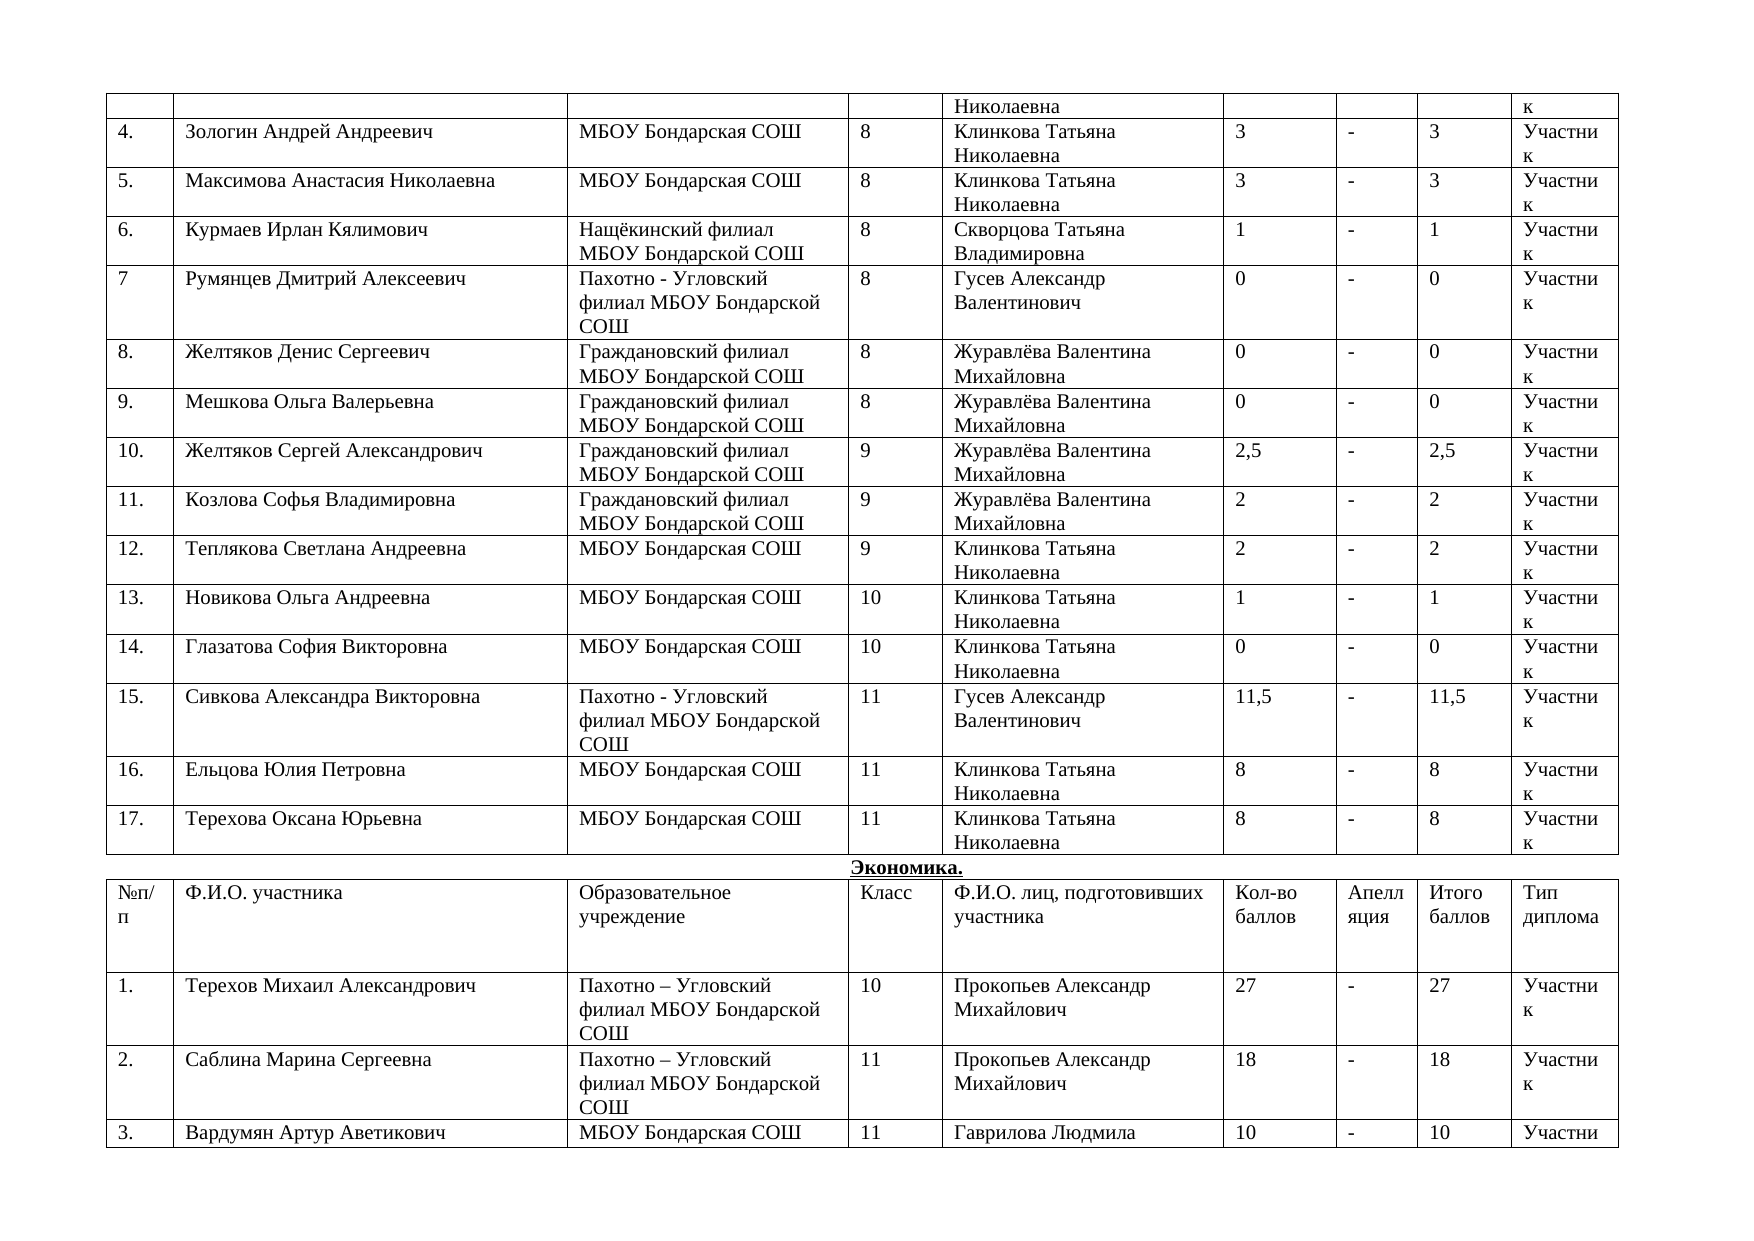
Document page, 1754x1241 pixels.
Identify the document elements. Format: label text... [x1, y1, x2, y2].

table_header №п/п [107, 880, 173, 972]
table_cell Гаврилова Людмила [943, 1120, 1223, 1147]
table_cell Максимова Анастасия Николаевна [174, 168, 567, 216]
table_cell 8 [1224, 757, 1336, 805]
table_cell Желтяков Сергей Александрович [174, 438, 567, 486]
table_cell Прокопьев Александр Михайлович [943, 973, 1223, 1045]
table_cell Пахотно – Угловский филиал МБОУ Бондарской СОШ [568, 1046, 848, 1119]
table_cell Участник [1512, 438, 1618, 486]
table_cell Козлова Софья Владимировна [174, 487, 567, 535]
table_cell Граждановский филиал МБОУ Бондарской СОШ [568, 340, 848, 388]
table_cell Вардумян Артур Аветикович [174, 1120, 567, 1147]
table_cell - [1337, 438, 1417, 486]
table_cell Участник [1512, 168, 1618, 216]
table_cell Граждановский филиал МБОУ Бондарской СОШ [568, 389, 848, 437]
table_cell 1 [1418, 217, 1511, 265]
table_cell МБОУ Бондарская СОШ [568, 168, 848, 216]
table_cell 8 [849, 266, 942, 338]
table_cell 5. [107, 168, 173, 216]
table_cell 11,5 [1418, 684, 1511, 756]
table_cell 0 [1418, 389, 1511, 437]
table_cell 3 [1418, 168, 1511, 216]
table_cell Участник [1512, 536, 1618, 584]
table_cell 1. [107, 973, 173, 1045]
table_cell Нащёкинский филиал МБОУ Бондарской СОШ [568, 217, 848, 265]
table_cell - [1337, 806, 1417, 854]
table_cell 2,5 [1224, 438, 1336, 486]
table_cell 12. [107, 536, 173, 584]
table_cell 11,5 [1224, 684, 1336, 756]
table_cell Участник [1512, 585, 1618, 633]
table_cell 0 [1224, 389, 1336, 437]
table_cell Журавлёва Валентина Михайловна [943, 340, 1223, 388]
table_cell [568, 94, 848, 118]
table_cell 27 [1418, 973, 1511, 1045]
table_header Тип диплома [1512, 880, 1618, 972]
table_cell к [1512, 94, 1618, 118]
table_header Класс [849, 880, 942, 972]
table_cell 2. [107, 1046, 173, 1119]
table_cell Участник [1512, 757, 1618, 805]
table_cell Участник [1512, 340, 1618, 388]
table_cell Журавлёва Валентина Михайловна [943, 438, 1223, 486]
table_cell 11. [107, 487, 173, 535]
table_cell 0 [1418, 635, 1511, 683]
table_cell 10. [107, 438, 173, 486]
table_cell МБОУ Бондарская СОШ [568, 585, 848, 633]
table_cell 10 [849, 973, 942, 1045]
table_cell 9 [849, 536, 942, 584]
table_cell 10 [849, 635, 942, 683]
table_header Апелляция [1337, 880, 1417, 972]
table_cell 8 [1224, 806, 1336, 854]
table_cell 4. [107, 119, 173, 167]
table_cell 8 [1418, 757, 1511, 805]
table_cell 2,5 [1418, 438, 1511, 486]
table_cell МБОУ Бондарская СОШ [568, 757, 848, 805]
table_cell МБОУ Бондарская СОШ [568, 806, 848, 854]
table_cell Пахотно – Угловский филиал МБОУ Бондарской СОШ [568, 973, 848, 1045]
table_cell - [1337, 684, 1417, 756]
table_header Образовательное учреждение [568, 880, 848, 972]
table_cell 27 [1224, 973, 1336, 1045]
table_cell 0 [1224, 266, 1336, 338]
table_cell Румянцев Дмитрий Алексеевич [174, 266, 567, 338]
table_cell - [1337, 487, 1417, 535]
table_cell 1 [1418, 585, 1511, 633]
table_cell - [1337, 389, 1417, 437]
table_cell - [1337, 168, 1417, 216]
table_cell МБОУ Бондарская СОШ [568, 1120, 848, 1147]
table_cell 8 [849, 217, 942, 265]
table_cell [849, 94, 942, 118]
table_cell Гусев Александр Валентинович [943, 266, 1223, 338]
table_cell Саблина Марина Сергеевна [174, 1046, 567, 1119]
table_cell 3 [1224, 119, 1336, 167]
text Экономика. [118, 855, 1695, 879]
table_cell МБОУ Бондарская СОШ [568, 119, 848, 167]
table_cell Терехова Оксана Юрьевна [174, 806, 567, 854]
table_cell 2 [1224, 487, 1336, 535]
table_cell 9. [107, 389, 173, 437]
table_cell Скворцова Татьяна Владимировна [943, 217, 1223, 265]
table_cell - [1337, 1120, 1417, 1147]
table_cell Участник [1512, 217, 1618, 265]
table_cell 9 [849, 487, 942, 535]
table_cell Участник [1512, 635, 1618, 683]
table_cell Пахотно - Угловский филиал МБОУ Бондарской СОШ [568, 684, 848, 756]
table_header Кол-во баллов [1224, 880, 1336, 972]
table_cell Прокопьев Александр Михайлович [943, 1046, 1223, 1119]
table_cell 11 [849, 757, 942, 805]
table_cell [174, 94, 567, 118]
table_cell 2 [1418, 487, 1511, 535]
table_cell Клинкова Татьяна Николаевна [943, 585, 1223, 633]
table_cell [1418, 94, 1511, 118]
table_cell МБОУ Бондарская СОШ [568, 536, 848, 584]
table_cell Глазатова София Викторовна [174, 635, 567, 683]
table_cell Журавлёва Валентина Михайловна [943, 389, 1223, 437]
table_cell Терехов Михаил Александрович [174, 973, 567, 1045]
table_cell 8 [1418, 806, 1511, 854]
table_cell Курмаев Ирлан Кялимович [174, 217, 567, 265]
table_cell МБОУ Бондарская СОШ [568, 635, 848, 683]
table_cell 3. [107, 1120, 173, 1147]
table_cell - [1337, 536, 1417, 584]
table_cell Участник [1512, 1046, 1618, 1119]
table_cell Сивкова Александра Викторовна [174, 684, 567, 756]
table_cell 8 [849, 119, 942, 167]
table_cell 1 [1224, 217, 1336, 265]
table_cell 15. [107, 684, 173, 756]
table_cell Новикова Ольга Андреевна [174, 585, 567, 633]
table_cell Участник [1512, 684, 1618, 756]
table_cell 1 [1224, 585, 1336, 633]
table_cell Зологин Андрей Андреевич [174, 119, 567, 167]
table_cell Клинкова Татьяна Николаевна [943, 119, 1223, 167]
table_cell - [1337, 585, 1417, 633]
table_cell Граждановский филиал МБОУ Бондарской СОШ [568, 438, 848, 486]
table_cell Теплякова Светлана Андреевна [174, 536, 567, 584]
table_cell Клинкова Татьяна Николаевна [943, 806, 1223, 854]
table_cell - [1337, 635, 1417, 683]
table_cell - [1337, 119, 1417, 167]
table_cell Гусев Александр Валентинович [943, 684, 1223, 756]
table_cell 2 [1418, 536, 1511, 584]
table_cell 8. [107, 340, 173, 388]
table_header Итого баллов [1418, 880, 1511, 972]
table_cell - [1337, 340, 1417, 388]
table_cell Журавлёва Валентина Михайловна [943, 487, 1223, 535]
table_cell - [1337, 217, 1417, 265]
table_cell 13. [107, 585, 173, 633]
table_cell Участник [1512, 119, 1618, 167]
table_cell Пахотно - Угловский филиал МБОУ Бондарской СОШ [568, 266, 848, 338]
table_cell 14. [107, 635, 173, 683]
table_cell 18 [1418, 1046, 1511, 1119]
table_cell Участник [1512, 266, 1618, 338]
table_cell 8 [849, 389, 942, 437]
table_cell 9 [849, 438, 942, 486]
table_cell 8 [849, 340, 942, 388]
table_cell Участник [1512, 973, 1618, 1045]
table_cell 2 [1224, 536, 1336, 584]
table_cell 0 [1224, 635, 1336, 683]
table_cell - [1337, 973, 1417, 1045]
table_cell Участник [1512, 389, 1618, 437]
table_cell - [1337, 94, 1417, 118]
table_cell Участник [1512, 487, 1618, 535]
table_cell - [1337, 757, 1417, 805]
table_cell Граждановский филиал МБОУ Бондарской СОШ [568, 487, 848, 535]
table_cell 10 [849, 585, 942, 633]
table_cell Мешкова Ольга Валерьевна [174, 389, 567, 437]
table_cell Клинкова Татьяна Николаевна [943, 635, 1223, 683]
table_cell 10 [1224, 1120, 1336, 1147]
table_cell Желтяков Денис Сергеевич [174, 340, 567, 388]
table_cell - [1337, 1046, 1417, 1119]
table_cell 18 [1224, 1046, 1336, 1119]
table_cell 0 [1224, 340, 1336, 388]
table_cell 3 [1418, 119, 1511, 167]
table_header Ф.И.О. участника [174, 880, 567, 972]
table_cell 11 [849, 684, 942, 756]
table_cell 0 [1418, 266, 1511, 338]
table_cell 16. [107, 757, 173, 805]
table_cell 3 [1224, 168, 1336, 216]
table_cell Ельцова Юлия Петровна [174, 757, 567, 805]
table_cell Клинкова Татьяна Николаевна [943, 168, 1223, 216]
table_cell 10 [1418, 1120, 1511, 1147]
table_cell [107, 94, 173, 118]
table_cell 0 [1418, 340, 1511, 388]
table_cell 11 [849, 806, 942, 854]
table_cell Клинкова Татьяна Николаевна [943, 757, 1223, 805]
table_cell Участник [1512, 806, 1618, 854]
table_cell [1224, 94, 1336, 118]
table_cell 11 [849, 1046, 942, 1119]
table_cell Николаевна [943, 94, 1223, 118]
table_cell Участни [1512, 1120, 1618, 1147]
table_cell 6. [107, 217, 173, 265]
table_cell 11 [849, 1120, 942, 1147]
table_cell 17. [107, 806, 173, 854]
table_header Ф.И.О. лиц, подготовивших участника [943, 880, 1223, 972]
table_cell - [1337, 266, 1417, 338]
table_cell 8 [849, 168, 942, 216]
table_cell 7 [107, 266, 173, 338]
table_cell Клинкова Татьяна Николаевна [943, 536, 1223, 584]
